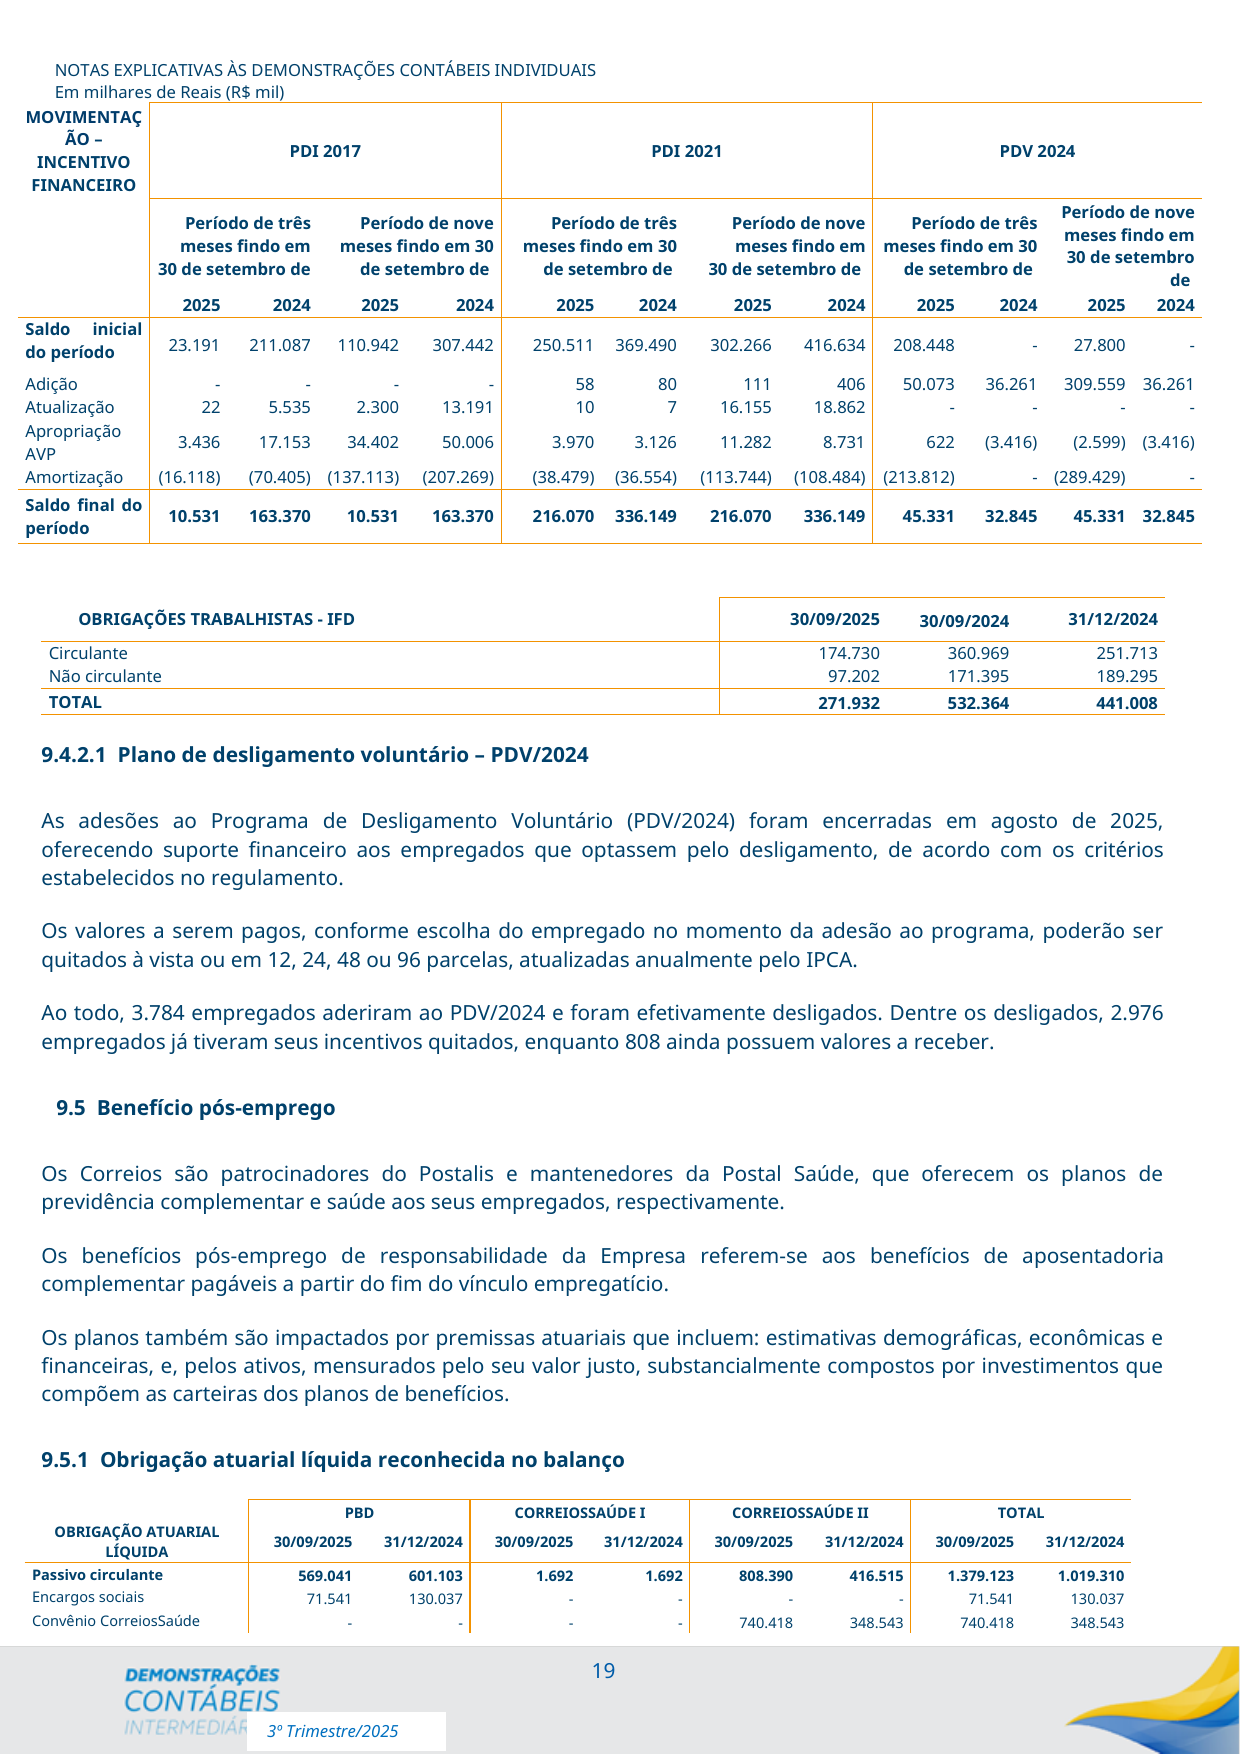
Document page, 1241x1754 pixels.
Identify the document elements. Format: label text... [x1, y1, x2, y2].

table_cell 10.531 [150, 490, 228, 542]
table_cell - [1133, 466, 1202, 489]
table_cell 30/09/2025 [690, 1522, 800, 1562]
table_cell 163.370 [228, 490, 318, 542]
table_cell Período de nove meses findo em 30 de setembro de [684, 199, 872, 293]
table_cell - [962, 318, 1044, 372]
table_cell 10 [502, 396, 602, 419]
table_cell - [318, 372, 406, 396]
table_cell 31/12/2024 [359, 1522, 469, 1562]
table_cell 30/09/2025 [471, 1522, 580, 1562]
table_cell - [1133, 396, 1202, 419]
list 9.5.1 Obrigação atuarial líquida reconhecida no balanço [41, 1445, 1165, 1474]
table_cell 2024 [962, 293, 1044, 317]
table_cell 18.862 [779, 396, 872, 419]
table_cell 10.531 [318, 490, 406, 542]
table_cell 808.390 [690, 1563, 800, 1586]
table_cell Adição [18, 372, 149, 396]
table_cell 11.282 [684, 419, 779, 466]
table_cell 250.511 [502, 318, 602, 372]
table_cell 80 [602, 372, 684, 396]
table_cell - [406, 372, 501, 396]
table_header CORREIOSSAÚDE II [690, 1500, 910, 1522]
table_cell Saldo inicial do período [18, 318, 149, 372]
table_cell 3.126 [602, 419, 684, 466]
table_cell 97.202 [720, 664, 887, 688]
table_header PBD [249, 1500, 469, 1522]
table_cell 5.535 [228, 396, 318, 419]
table_cell - [471, 1586, 580, 1609]
text Os valores a serem pagos, conforme escolha do empregado no momento da adesão ao programa, poderão ser quitados à vista ou em 12, 24, 48 ou 96 parcelas, atualizadas anualmente pelo IPCA. [41, 917, 1165, 973]
table_cell 16.155 [684, 396, 779, 419]
list 9.5 Benefício pós-emprego [56, 1093, 1165, 1121]
picture [0, 1646, 1241, 1754]
table_cell Encargos sociais [25, 1586, 248, 1609]
table_cell 50.006 [406, 419, 501, 466]
table_cell 369.490 [602, 318, 684, 372]
table_cell - [359, 1609, 469, 1632]
table_cell Passivo circulante [25, 1563, 248, 1586]
table_header 30/09/2024 [887, 598, 1017, 641]
table_cell (213.812) [873, 466, 962, 489]
table_cell 22 [150, 396, 228, 419]
table_cell 36.261 [962, 372, 1044, 396]
table_cell - [1133, 318, 1202, 372]
table_header [25, 1499, 248, 1522]
table_cell 532.364 [887, 689, 1017, 714]
table_cell 3.970 [502, 419, 602, 466]
table_cell Período de três meses findo em 30 de setembro de [150, 199, 318, 293]
table_cell - [471, 1609, 580, 1632]
table_cell 111 [684, 372, 779, 396]
table_cell 406 [779, 372, 872, 396]
table_cell Período de três meses findo em 30 de setembro de [873, 199, 1044, 293]
table_cell (207.269) [406, 466, 501, 489]
table_cell - [249, 1609, 359, 1632]
table_cell 302.266 [684, 318, 779, 372]
table_cell OBRIGAÇÃO ATUARIAL LÍQUIDA [25, 1522, 248, 1562]
table_cell [609, 689, 719, 714]
table_cell 58 [502, 372, 602, 396]
table_cell (3.416) [962, 419, 1044, 466]
table_cell [392, 689, 609, 714]
table_cell 441.008 [1017, 689, 1165, 714]
table_cell - [962, 396, 1044, 419]
table_cell - [800, 1586, 910, 1609]
table_cell (108.484) [779, 466, 872, 489]
table_cell 569.041 [249, 1563, 359, 1586]
table_cell 307.442 [406, 318, 501, 372]
table_cell [392, 642, 609, 664]
table_cell 3.436 [150, 419, 228, 466]
table_cell 130.037 [1021, 1586, 1131, 1609]
table_cell Período de nove meses findo em 30 de setembro de [318, 199, 501, 293]
table_cell - [150, 372, 228, 396]
table_cell 71.541 [249, 1586, 359, 1609]
table_cell 45.331 [1045, 490, 1133, 542]
table_cell Período de nove meses findo em 30 de setembro de [1045, 199, 1202, 293]
table_cell 416.634 [779, 318, 872, 372]
table_cell 216.070 [684, 490, 779, 542]
table_cell [609, 642, 719, 664]
table_cell 1.692 [471, 1563, 580, 1586]
table_cell (3.416) [1133, 419, 1202, 466]
table_cell 31/12/2024 [1021, 1522, 1131, 1562]
table_header [392, 597, 609, 641]
table_cell 34.402 [318, 419, 406, 466]
table_cell 174.730 [720, 642, 887, 664]
table_cell 2025 [150, 293, 228, 317]
table_cell [609, 664, 719, 688]
table_header 30/09/2025 [720, 598, 887, 641]
table_cell 211.087 [228, 318, 318, 372]
table_cell 336.149 [779, 490, 872, 542]
table_cell Convênio CorreiosSaúde [25, 1609, 248, 1632]
table_cell (36.554) [602, 466, 684, 489]
table_cell 348.543 [800, 1609, 910, 1632]
table_cell 130.037 [359, 1586, 469, 1609]
table_cell 163.370 [406, 490, 501, 542]
table_cell 1.692 [580, 1563, 689, 1586]
list 9.4.2.1 Plano de desligamento voluntário – PDV/2024 [41, 740, 1165, 769]
table_header [609, 597, 719, 641]
table_header TOTAL [911, 1500, 1131, 1522]
table_cell 23.191 [150, 318, 228, 372]
table_cell Amortização [18, 466, 149, 489]
table_cell 271.932 [720, 689, 887, 714]
table_cell 2.300 [318, 396, 406, 419]
table_cell 27.800 [1045, 318, 1133, 372]
table_cell Saldo final do período [18, 490, 149, 542]
table_cell 740.418 [690, 1609, 800, 1632]
table_cell - [690, 1586, 800, 1609]
table_cell 13.191 [406, 396, 501, 419]
table_cell 2024 [228, 293, 318, 317]
table_cell 7 [602, 396, 684, 419]
table_header PDI 2017 [150, 109, 501, 198]
table_cell 36.261 [1133, 372, 1202, 396]
table_cell - [580, 1609, 689, 1632]
table_header CORREIOSSAÚDE I [471, 1500, 689, 1522]
table_cell 348.543 [1021, 1609, 1131, 1632]
table_cell [392, 664, 609, 688]
table_cell 2024 [779, 293, 872, 317]
table_cell (2.599) [1045, 419, 1133, 466]
table_cell 2024 [602, 293, 684, 317]
table_cell 2025 [873, 293, 962, 317]
table_cell [18, 293, 149, 317]
table_cell 2025 [1045, 293, 1133, 317]
table_cell 45.331 [873, 490, 962, 542]
text Os benefícios pós-emprego de responsabilidade da Empresa referem-se aos benefícios de aposentadoria complementar pagáveis a partir do fim do vínculo empregatício. [41, 1241, 1165, 1298]
table_cell Período de três meses findo em 30 de setembro de [502, 199, 684, 293]
table_header PDI 2021 [502, 109, 872, 198]
table_cell 32.845 [1133, 490, 1202, 542]
table_header PDV 2024 [873, 103, 1202, 198]
table_cell 416.515 [800, 1563, 910, 1586]
text As adesões ao Programa de Desligamento Voluntário (PDV/2024) foram encerradas em agosto de 2025, oferecendo suporte financeiro aos empregados que optassem pelo desligamento, de acordo com os critérios estabelecidos no regulamento. [41, 806, 1165, 892]
table_cell Atualização [18, 396, 149, 419]
table_cell 336.149 [602, 490, 684, 542]
table_cell - [228, 372, 318, 396]
table_cell 216.070 [502, 490, 602, 542]
text Ao todo, 3.784 empregados aderiram ao PDV/2024 e foram efetivamente desligados. Dentre os desligados, 2.976 empregados já tiveram seus incentivos quitados, enquanto 808 ainda possuem valores a receber. [41, 998, 1165, 1055]
table_cell 2024 [406, 293, 501, 317]
table_cell 189.295 [1017, 664, 1165, 688]
table_cell 31/12/2024 [800, 1522, 910, 1562]
table_cell Circulante [41, 642, 392, 664]
table_cell - [1045, 396, 1133, 419]
table_cell 208.448 [873, 318, 962, 372]
table_cell [18, 198, 149, 293]
text Os planos também são impactados por premissas atuariais que incluem: estimativas demográficas, econômicas e financeiras, e, pelos ativos, mensurados pelo seu valor justo, substancialmente compostos por investimentos que compõem as carteiras dos planos de benefícios. [41, 1323, 1165, 1408]
table_cell Não circulante [41, 664, 392, 688]
table_cell 1.019.310 [1021, 1563, 1131, 1586]
table_header 31/12/2024 [1017, 598, 1165, 641]
table_cell 32.845 [962, 490, 1044, 542]
table_cell 50.073 [873, 372, 962, 396]
table_cell 251.713 [1017, 642, 1165, 664]
table_cell (137.113) [318, 466, 406, 489]
table_cell TOTAL [41, 689, 392, 714]
table_cell 110.942 [318, 318, 406, 372]
table_cell 30/09/2025 [911, 1522, 1021, 1562]
table_cell 2025 [502, 293, 602, 317]
table_cell 309.559 [1045, 372, 1133, 396]
table_cell 740.418 [911, 1609, 1021, 1632]
table_cell 622 [873, 419, 962, 466]
table_cell 8.731 [779, 419, 872, 466]
table_cell (289.429) [1045, 466, 1133, 489]
table_cell 1.379.123 [911, 1563, 1021, 1586]
table_cell 31/12/2024 [580, 1522, 689, 1562]
table_cell (38.479) [502, 466, 602, 489]
table_cell (70.405) [228, 466, 318, 489]
table_cell 2025 [684, 293, 779, 317]
table_header OBRIGAÇÕES TRABALHISTAS - IFD [41, 597, 392, 641]
table_cell - [580, 1586, 689, 1609]
table_cell 2025 [318, 293, 406, 317]
table_cell - [962, 466, 1044, 489]
table_cell 601.103 [359, 1563, 469, 1586]
table_cell 2024 [1133, 293, 1202, 317]
table_cell - [873, 396, 962, 419]
table_cell (16.118) [150, 466, 228, 489]
table_cell 17.153 [228, 419, 318, 466]
table_cell 71.541 [911, 1586, 1021, 1609]
table_cell 360.969 [887, 642, 1017, 664]
table_cell (113.744) [684, 466, 779, 489]
table_cell 30/09/2025 [249, 1522, 359, 1562]
table_header MOVIMENTAÇÃO – INCENTIVO FINANCEIRO [18, 102, 149, 198]
table_cell Apropriação AVP [18, 419, 149, 466]
table_cell 171.395 [887, 664, 1017, 688]
text Os Correios são patrocinadores do Postalis e mantenedores da Postal Saúde, que oferecem os planos de previdência complementar e saúde aos seus empregados, respectivamente. [41, 1159, 1165, 1216]
